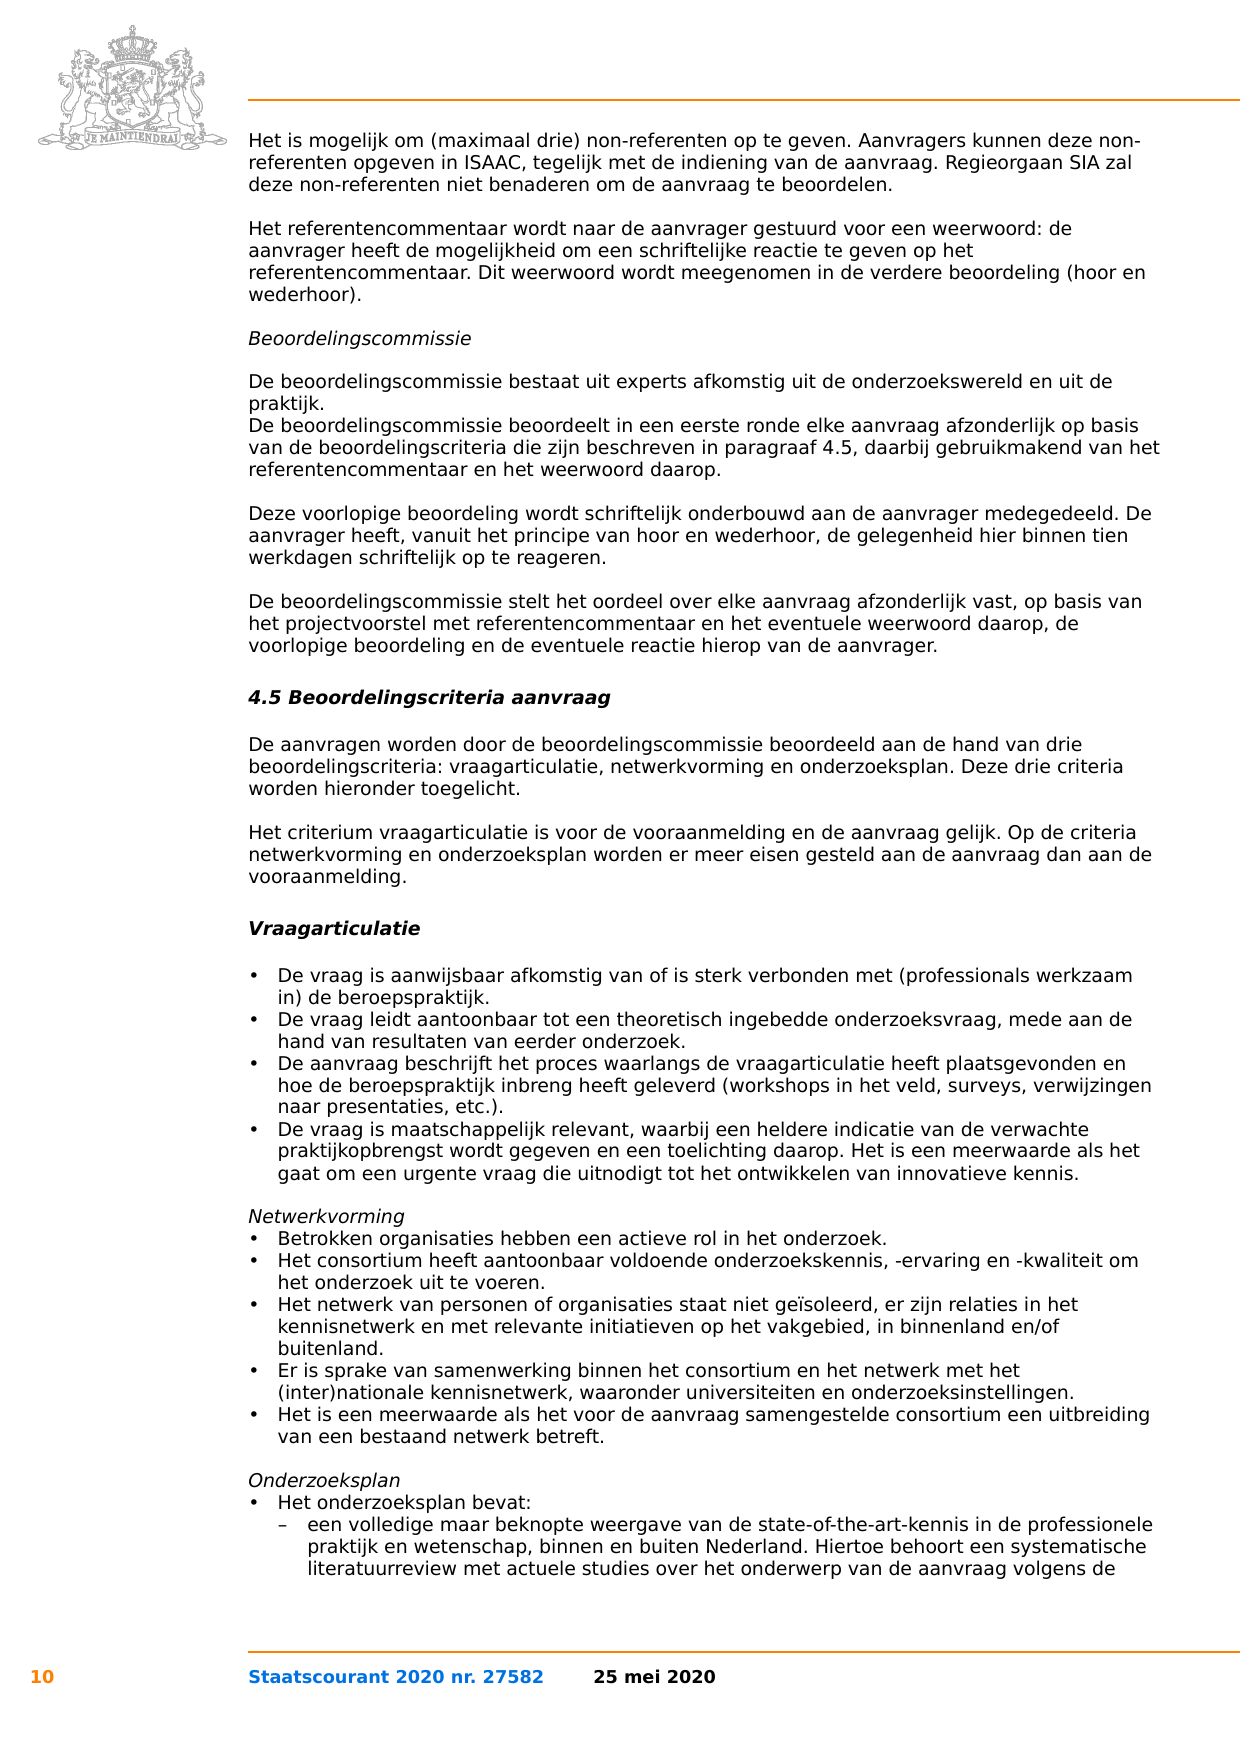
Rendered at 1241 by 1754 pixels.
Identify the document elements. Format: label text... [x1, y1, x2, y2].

text • Er is sprake van samenwerking binnen het consortium en het netwerk met het (inter)nationale kennisnetwerk, waaronder universiteiten en onderzoeksinstellingen. [248, 1360, 1163, 1404]
text • Het is een meerwaarde als het voor de aanvraag samengestelde consortium een uitbreiding van een bestaand netwerk betreft. [248, 1404, 1163, 1448]
text • Het netwerk van personen of organisaties staat niet geïsoleerd, er zijn relaties in het kennisnetwerk en met relevante initiatieven op het vakgebied, in binnenland en/of buitenland. [248, 1294, 1163, 1360]
subtitle 4.5 Beoordelingscriteria aanvraag [248, 687, 1163, 709]
text • Het consortium heeft aantoonbaar voldoende onderzoekskennis, -ervaring en -kwaliteit om het onderzoek uit te voeren. [248, 1250, 1163, 1294]
text De beoordelingscommissie bestaat uit experts afkomstig uit de onderzoekswereld en uit de praktijk. [248, 371, 1163, 415]
text Het referentencommentaar wordt naar de aanvrager gestuurd voor een weerwoord: de aanvrager heeft de mogelijkheid om een schriftelijke reactie te geven op het referentencommentaar. Dit weerwoord wordt meegenomen in de verdere beoordeling (hoor en wederhoor). [248, 218, 1163, 306]
text Het criterium vraagarticulatie is voor de vooraanmelding en de aanvraag gelijk. Op de criteria netwerkvorming en onderzoeksplan worden er meer eisen gesteld aan de aanvraag dan aan de vooraanmelding. [248, 822, 1163, 888]
text • De vraag is maatschappelijk relevant, waarbij een heldere indicatie van de verwachte praktijkopbrengst wordt gegeven en een toelichting daarop. Het is een meerwaarde als het gaat om een urgente vraag die uitnodigt tot het ontwikkelen van innovatieve kennis. [248, 1118, 1163, 1184]
text Deze voorlopige beoordeling wordt schriftelijk onderbouwd aan de aanvrager medegedeeld. De aanvrager heeft, vanuit het principe van hoor en wederhoor, de gelegenheid hier binnen tien werkdagen schriftelijk op te reageren. [248, 503, 1163, 569]
text Het is mogelijk om (maximaal drie) non-referenten op te geven. Aanvragers kunnen deze non-referenten opgeven in ISAAC, tegelijk met de indiening van de aanvraag. Regieorgaan SIA zal deze non-referenten niet benaderen om de aanvraag te beoordelen. [248, 130, 1163, 196]
text De aanvragen worden door de beoordelingscommissie beoordeeld aan de hand van drie beoordelingscriteria: vraagarticulatie, netwerkvorming en onderzoeksplan. Deze drie criteria worden hieronder toegelicht. [248, 734, 1163, 800]
text De beoordelingscommissie stelt het oordeel over elke aanvraag afzonderlijk vast, op basis van het projectvoorstel met referentencommentaar en het eventuele weerwoord daarop, de voorlopige beoordeling en de eventuele reactie hierop van de aanvrager. [248, 591, 1163, 657]
text • De aanvraag beschrijft het proces waarlangs de vraagarticulatie heeft plaatsgevonden en hoe de beroepspraktijk inbreng heeft geleverd (workshops in het veld, surveys, verwijzingen naar presentaties, etc.). [248, 1052, 1163, 1118]
picture [38, 25, 227, 150]
text • De vraag leidt aantoonbaar tot een theoretisch ingebedde onderzoeksvraag, mede aan de hand van resultaten van eerder onderzoek. [248, 1008, 1163, 1052]
subtitle Vraagarticulatie [248, 918, 1163, 939]
text • De vraag is aanwijsbaar afkomstig van of is sterk verbonden met (professionals werkzaam in) de beroepspraktijk. [248, 964, 1163, 1008]
text – een volledige maar beknopte weergave van de state-of-the-art-kennis in de professionele praktijk en wetenschap, binnen en buiten Nederland. Hiertoe behoort een systematische literatuurreview met actuele studies over het onderwerp van de aanvraag volgens de [278, 1514, 1163, 1580]
subtitle Onderzoeksplan [248, 1470, 1163, 1492]
text De beoordelingscommissie beoordeelt in een eerste ronde elke aanvraag afzonderlijk op basis van de beoordelingscriteria die zijn beschreven in paragraaf 4.5, daarbij gebruikmakend van het referentencommentaar en het weerwoord daarop. [248, 415, 1163, 481]
subtitle Beoordelingscommissie [248, 327, 1163, 349]
subtitle Netwerkvorming [248, 1206, 1163, 1228]
text • Het onderzoeksplan bevat: [248, 1492, 1163, 1514]
text • Betrokken organisaties hebben een actieve rol in het onderzoek. [248, 1228, 1163, 1250]
